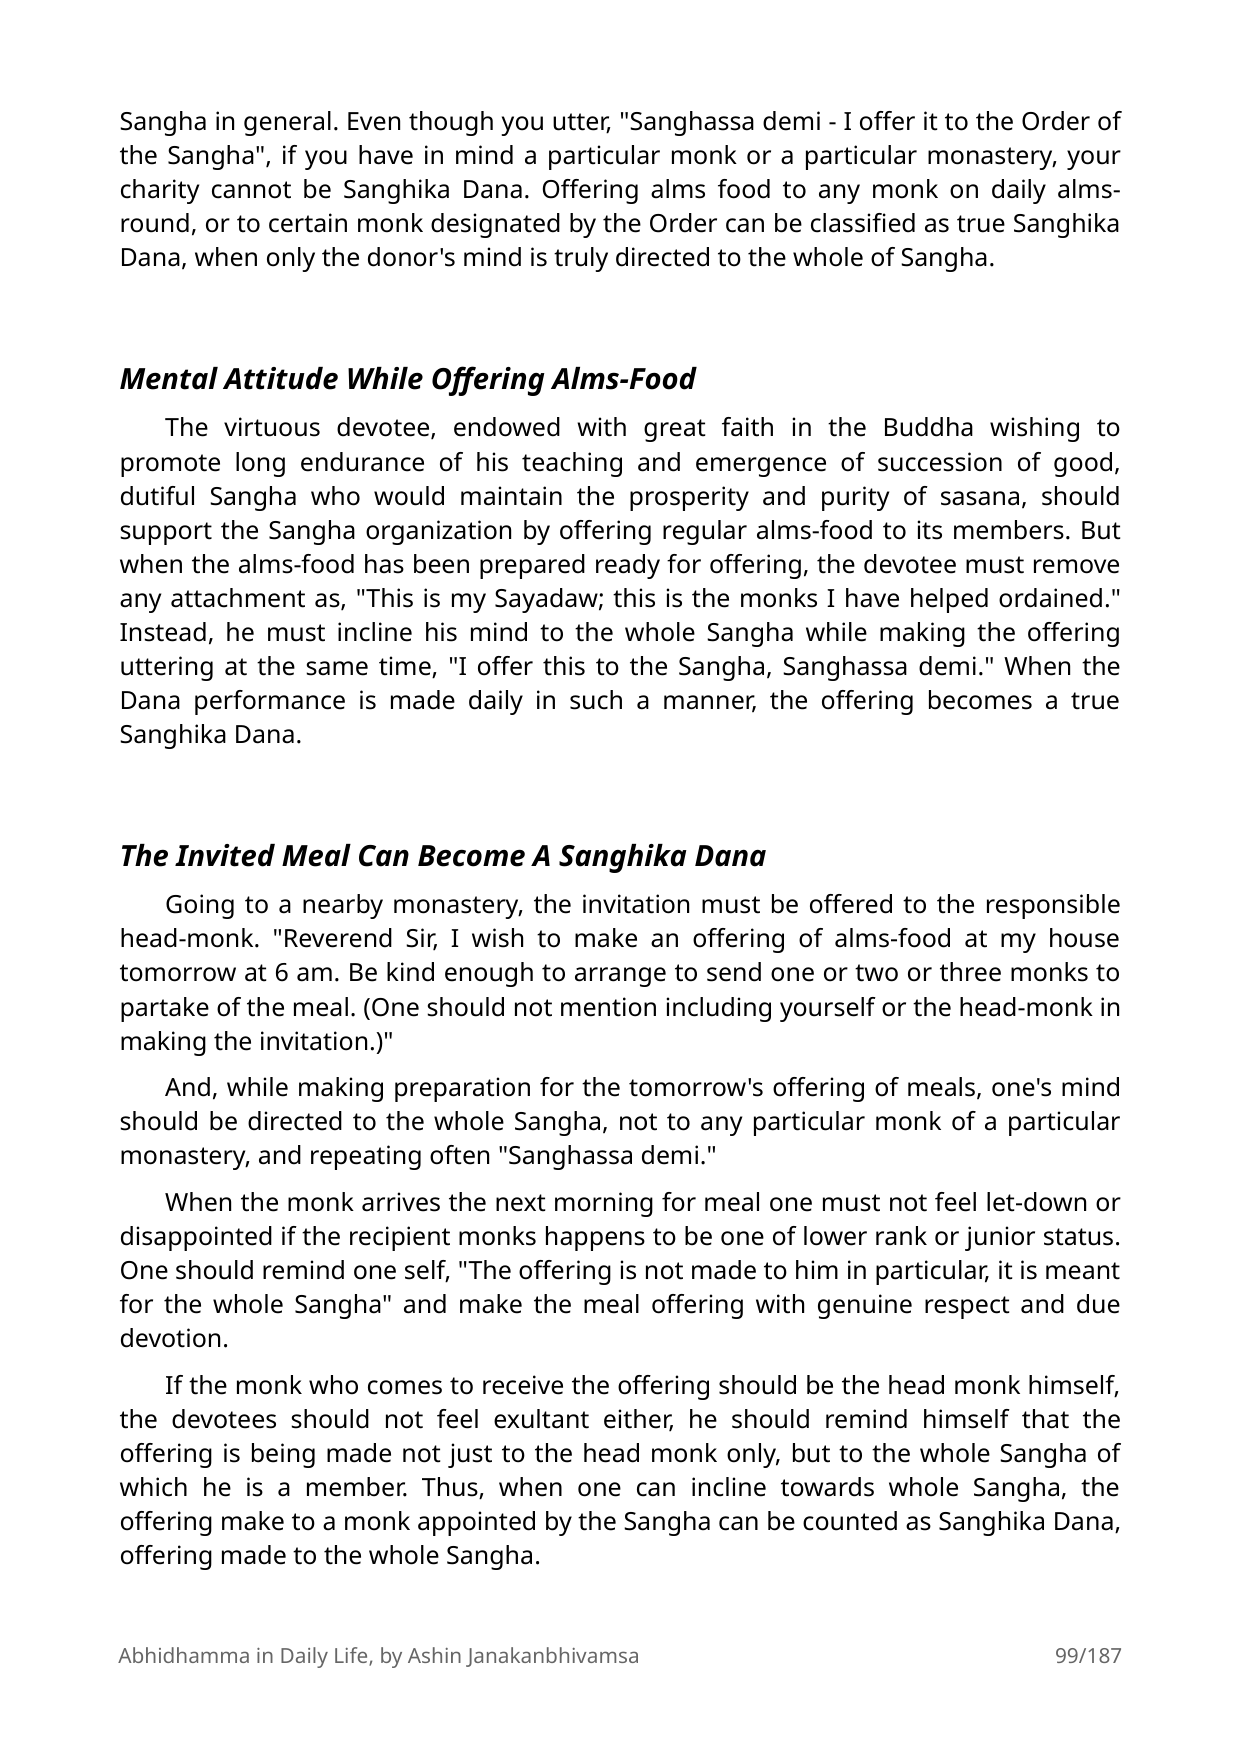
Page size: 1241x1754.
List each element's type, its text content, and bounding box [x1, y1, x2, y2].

text When the monk arrives the next morning for meal one must not feel let-down or disappointed if the recipient monks happens to be one of lower rank or junior status. One should remind one self, "The offering is not made to him in particular, it is meant for the whole Sangha" and make the meal offering with genuine respect and due devotion. [119, 1184, 1122, 1355]
subtitle The Invited Meal Can Become A Sanghika Dana [119, 835, 1122, 874]
subtitle Mental Attitude While Offering Alms-Food [119, 358, 1122, 398]
text Sangha in general. Even though you utter, "Sanghassa demi - I offer it to the Order of the Sangha", if you have in mind a particular monk or a particular monastery, your charity cannot be Sanghika Dana. Offering alms food to any monk on daily alms-round, or to certain monk designated by the Order can be classified as true Sanghika Dana, when only the donor's mind is truly directed to the whole of Sangha. [119, 103, 1122, 274]
text If the monk who comes to receive the offering should be the head monk himself, the devotees should not feel exultant either, he should remind himself that the offering is being made not just to the head monk only, but to the whole Sangha of which he is a member. Thus, when one can incline towards whole Sangha, the offering make to a monk appointed by the Sangha can be counted as Sanghika Dana, offering made to the whole Sangha. [119, 1367, 1122, 1572]
text Going to a nearby monastery, the invitation must be offered to the responsible head-monk. "Reverend Sir, I wish to make an offering of alms-food at my house tomorrow at 6 am. Be kind enough to arrange to send one or two or three monks to partake of the meal. (One should not mention including yourself or the head-monk in making the invitation.)" [119, 887, 1122, 1057]
text And, while making preparation for the tomorrow's offering of meals, one's mind should be directed to the whole Sangha, not to any particular monk of a particular monastery, and repeating often "Sanghassa demi." [119, 1070, 1122, 1172]
text The virtuous devotee, endowed with great faith in the Buddha wishing to promote long endurance of his teaching and emergence of succession of good, dutiful Sangha who would maintain the prosperity and purity of sasana, should support the Sangha organization by offering regular alms-food to its members. But when the alms-food has been prepared ready for offering, the devotee must remove any attachment as, "This is my Sayadaw; this is the monks I have helped ordained." Instead, he must incline his mind to the whole Sangha while making the offering uttering at the same time, "I offer this to the Sangha, Sanghassa demi." When the Dana performance is made daily in such a manner, the offering becomes a true Sanghika Dana. [119, 410, 1122, 751]
